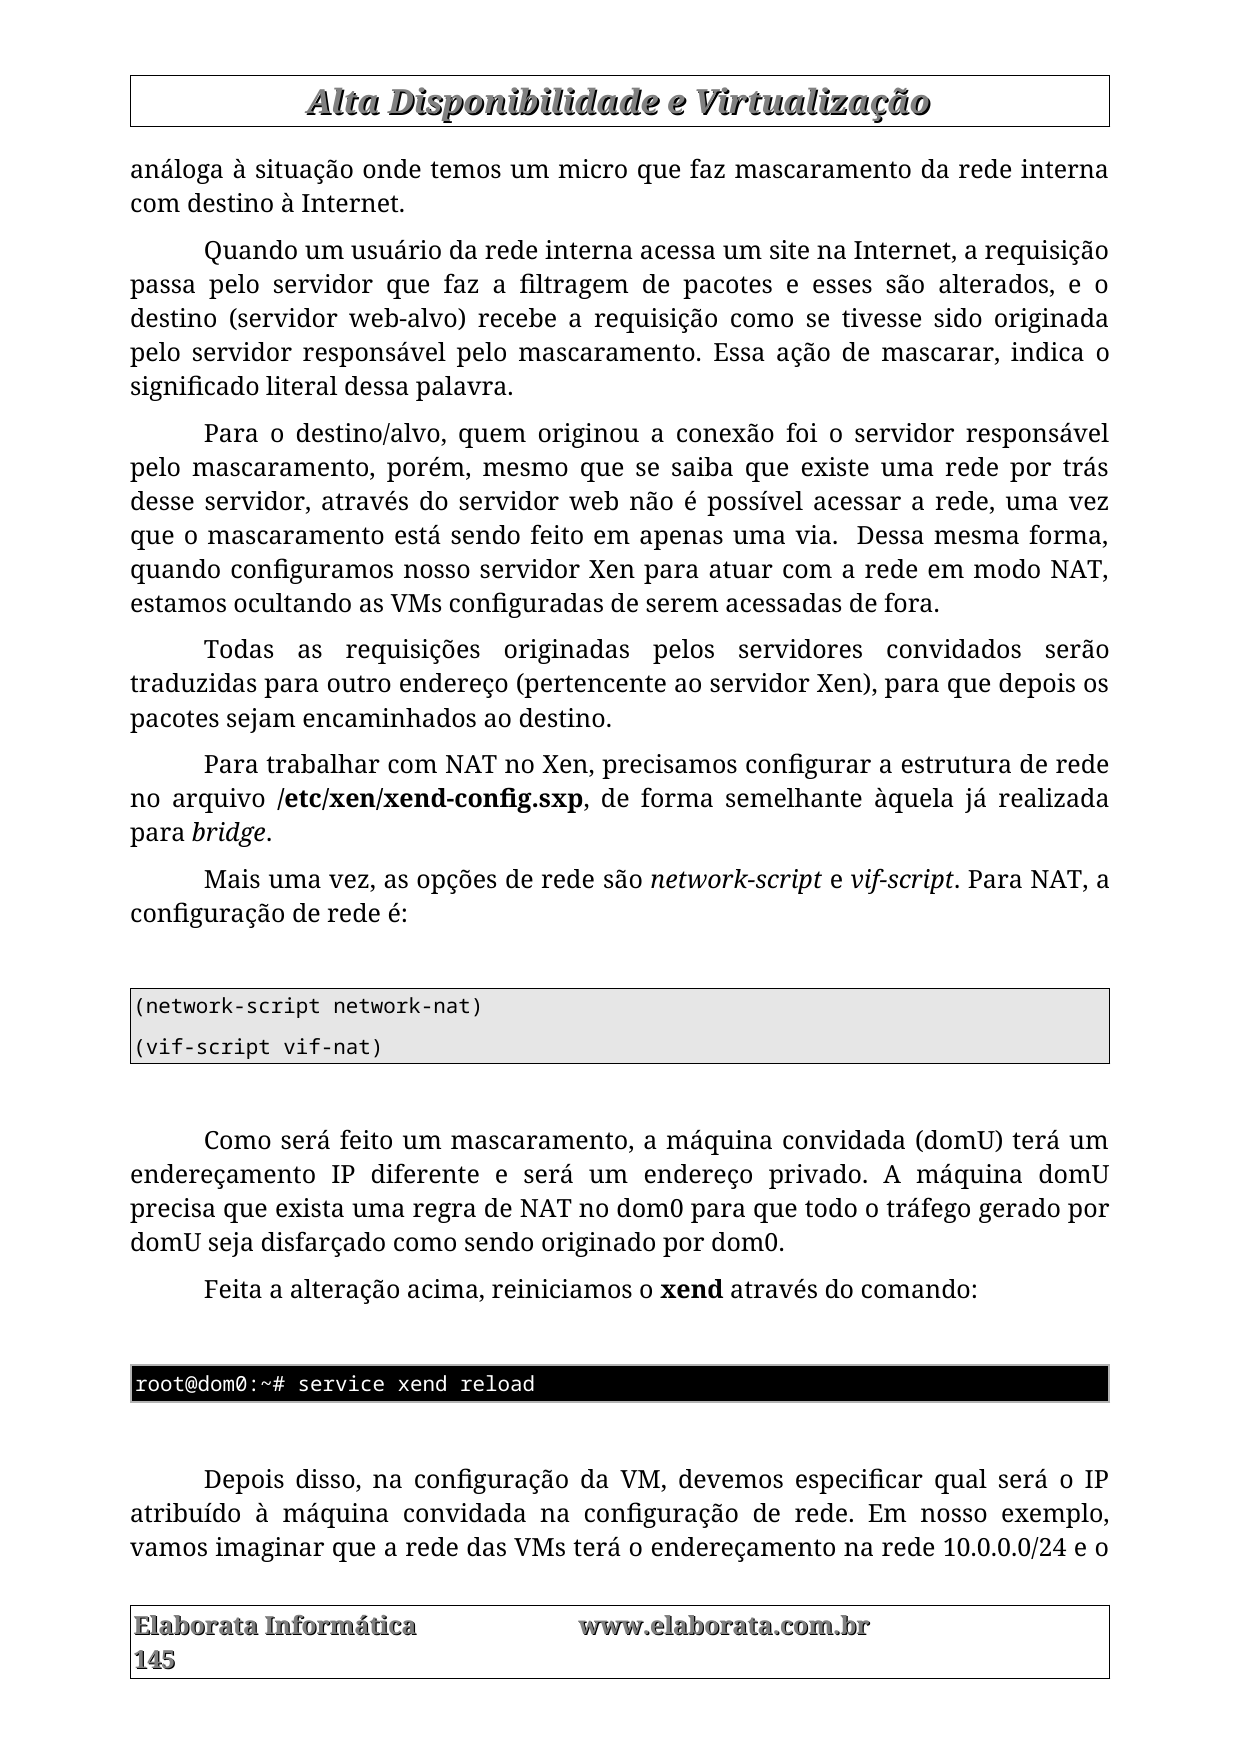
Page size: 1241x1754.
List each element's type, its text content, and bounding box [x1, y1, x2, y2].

text Para trabalhar com NAT no Xen, precisamos configurar a estrutura de rede no arquivo /etc/xen/xend-config.sxp, de forma semelhante àquela já realizada para bridge. [130, 747, 1110, 849]
text (vif-script vif-nat) [131, 1029, 1109, 1063]
text Para o destino/alvo, quem originou a conexão foi o servidor responsável pelo mascaramento, porém, mesmo que se saiba que existe uma rede por trás desse servidor, através do servidor web não é possível acessar a rede, uma vez que o mascaramento está sendo feito em apenas uma via. Dessa mesma forma, quando configuramos nosso servidor Xen para atuar com a rede em modo NAT, estamos ocultando as VMs configuradas de serem acessadas de fora. [130, 415, 1110, 620]
text root@dom0:~# service xend reload [132, 1366, 1108, 1401]
text Feita a alteração acima, reiniciamos o xend através do comando: [130, 1271, 1110, 1305]
text (network-script network-nat) [131, 989, 1109, 1020]
text Depois disso, na configuração da VM, devemos especificar qual será o IP atribuído à máquina convidada na configuração de rede. Em nosso exemplo, vamos imaginar que a rede das VMs terá o endereçamento na rede 10.0.0.0/24 e o [130, 1461, 1110, 1564]
text Quando um usuário da rede interna acessa um site na Internet, a requisição passa pelo servidor que faz a filtragem de pacotes e esses são alterados, e o destino (servidor web-alvo) recebe a requisição como se tivesse sido originada pelo servidor responsável pelo mascaramento. Essa ação de mascarar, indica o significado literal dessa palavra. [130, 233, 1110, 403]
text Todas as requisições originadas pelos servidores convidados serão traduzidas para outro endereço (pertencente ao servidor Xen), para que depois os pacotes sejam encaminhados ao destino. [130, 632, 1110, 734]
text análoga à situação onde temos um micro que faz mascaramento da rede interna com destino à Internet. [130, 152, 1110, 220]
text Como será feito um mascaramento, a máquina convidada (domU) terá um endereçamento IP diferente e será um endereço privado. A máquina domU precisa que exista uma regra de NAT no dom0 para que todo o tráfego gerado por domU seja disfarçado como sendo originado por dom0. [130, 1123, 1110, 1259]
text Mais uma vez, as opções de rede são network-script e vif-script. Para NAT, a configuração de rede é: [130, 861, 1110, 929]
